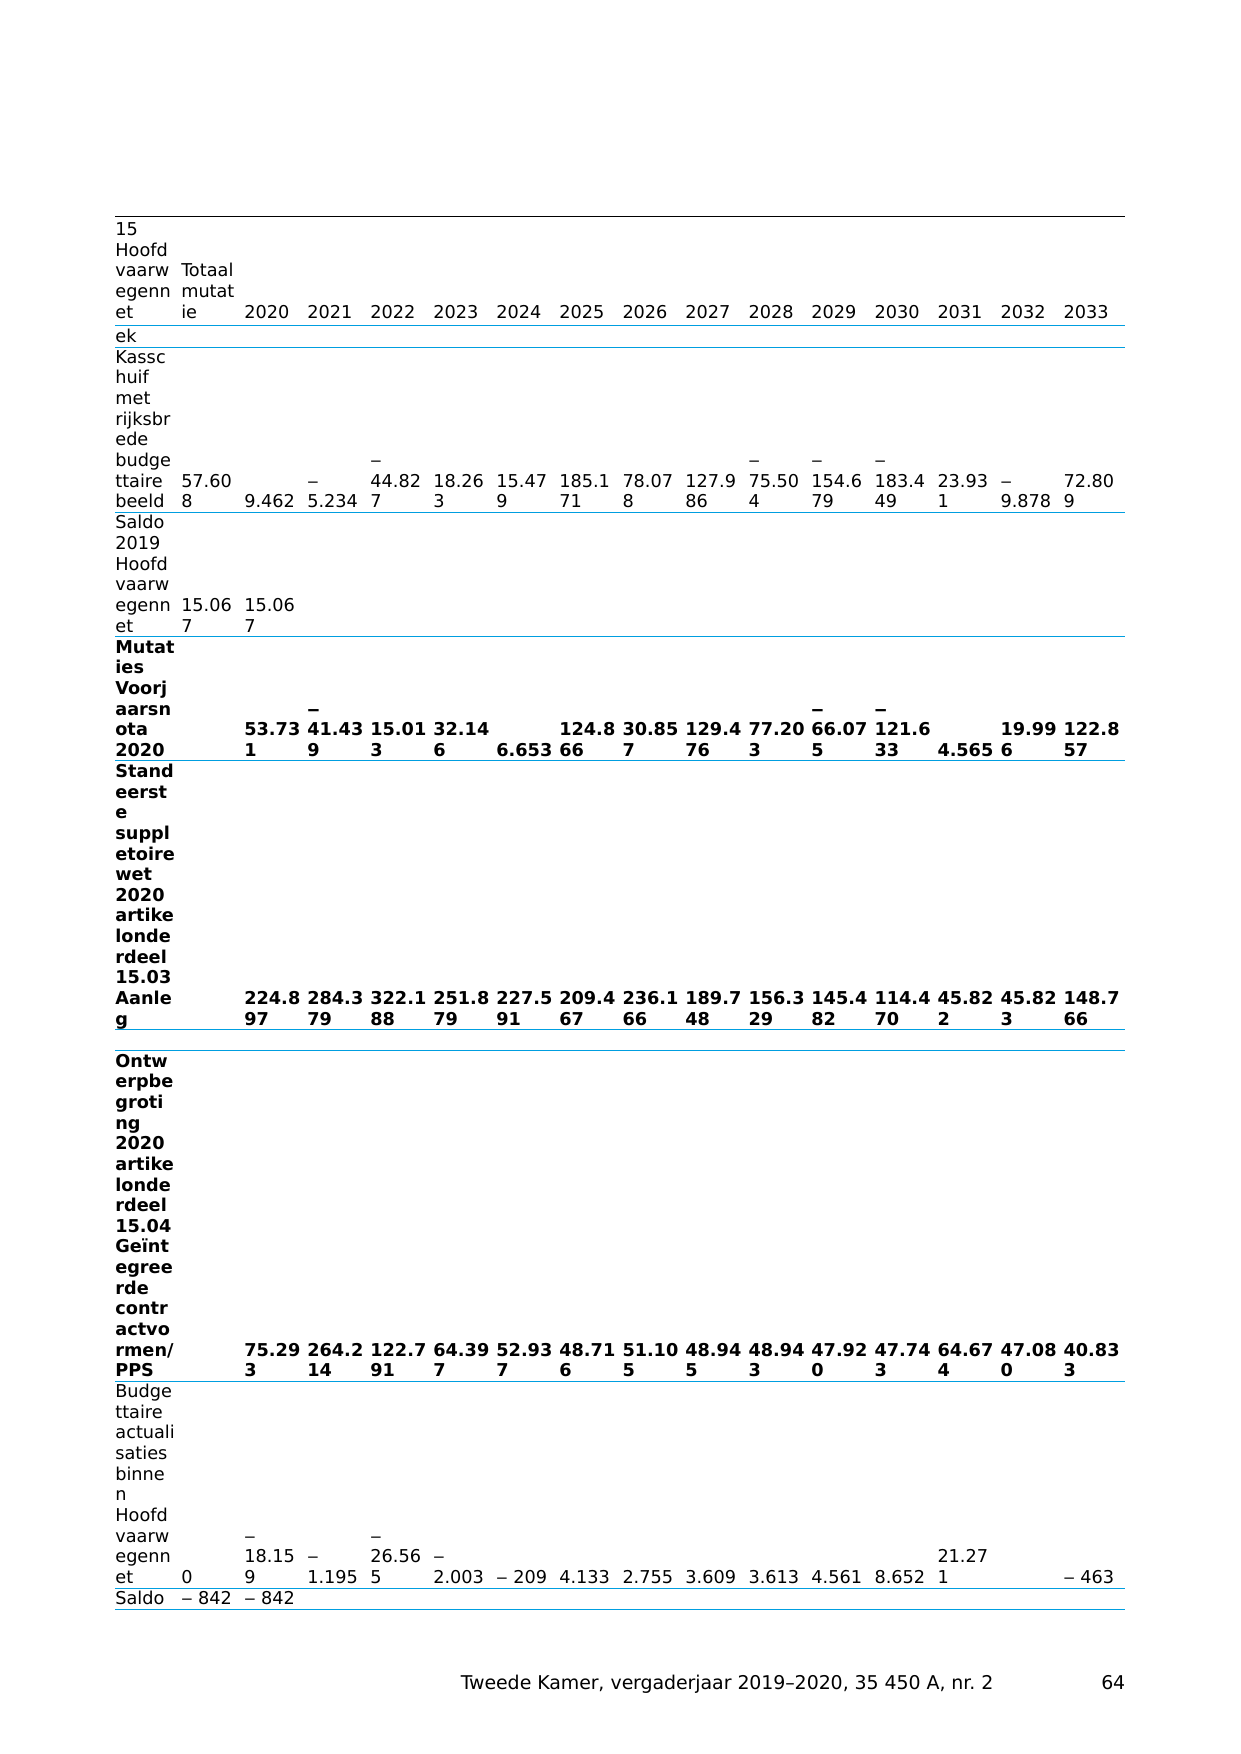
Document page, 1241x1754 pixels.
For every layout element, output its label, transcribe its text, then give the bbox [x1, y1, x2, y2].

table_cell 189.748 [682, 761, 745, 1029]
table_cell 15.479 [493, 348, 556, 512]
table_cell ‒ 9.878 [998, 348, 1060, 512]
table_cell 2020 [241, 217, 304, 325]
table_cell 264.214 [304, 1051, 367, 1381]
table_cell [934, 1589, 997, 1609]
table_cell 2026 [619, 217, 682, 325]
table_cell [682, 326, 745, 346]
table_cell 8.652 [871, 1382, 934, 1587]
table_cell 4.561 [808, 1382, 871, 1587]
table_cell 129.476 [682, 637, 745, 760]
table_cell ‒ 842 [178, 1589, 241, 1609]
table_cell [430, 513, 493, 636]
table_cell 77.203 [745, 637, 808, 760]
table_cell [430, 326, 493, 346]
table_cell 21.271 [934, 1382, 997, 1587]
table_cell 15 Hoofdvaarwegennet [115, 217, 178, 325]
table_cell 45.822 [934, 761, 997, 1029]
table_cell [493, 1030, 556, 1050]
table_cell [808, 1030, 871, 1050]
table_cell [178, 637, 241, 760]
table_cell [304, 326, 367, 346]
table_header Artikel 15 Hoofdvaarwegennet [115, 191, 1125, 216]
table_cell 2022 [367, 217, 430, 325]
table_cell [619, 1589, 682, 1609]
table_cell 0 [178, 1382, 241, 1587]
table_cell [430, 1030, 493, 1050]
table_cell 284.379 [304, 761, 367, 1029]
table_cell 30.857 [619, 637, 682, 760]
table_cell [682, 1589, 745, 1609]
table_cell 45.823 [998, 761, 1060, 1029]
table_cell [1060, 326, 1125, 346]
table_cell ‒ 75.504 [745, 348, 808, 512]
table_cell Kasschuif met rijksbrede budgettaire beeld [115, 348, 178, 512]
table_cell [934, 326, 997, 346]
table_cell [178, 326, 241, 346]
table_cell 72.809 [1060, 348, 1125, 512]
table_cell 47.743 [871, 1051, 934, 1381]
table_cell 9.462 [241, 348, 304, 512]
table_cell [682, 513, 745, 636]
table_cell ‒ 26.565 [367, 1382, 430, 1587]
table_cell [241, 1030, 304, 1050]
table_cell [934, 1030, 997, 1050]
table_cell Ontwerpbegroting 2020 artikelonderdeel 15.04 Geïntegreerde contractvormen/PPS [115, 1051, 178, 1381]
table_cell 48.945 [682, 1051, 745, 1381]
table_cell 32.146 [430, 637, 493, 760]
table_cell 3.609 [682, 1382, 745, 1587]
table_cell [619, 1030, 682, 1050]
table_cell 57.608 [178, 348, 241, 512]
table_cell 48.943 [745, 1051, 808, 1381]
table_cell [367, 1589, 430, 1609]
table_cell [745, 513, 808, 636]
table_cell ‒ 183.449 [871, 348, 934, 512]
table_cell [556, 1589, 619, 1609]
table_cell 2029 [808, 217, 871, 325]
table_cell 52.937 [493, 1051, 556, 1381]
table_cell [178, 1051, 241, 1381]
table_cell 2028 [745, 217, 808, 325]
table_cell [304, 1030, 367, 1050]
table_cell 224.897 [241, 761, 304, 1029]
table_cell [619, 513, 682, 636]
table_cell [998, 513, 1060, 636]
table_cell 51.105 [619, 1051, 682, 1381]
table_cell [493, 1589, 556, 1609]
table_cell ‒ 5.234 [304, 348, 367, 512]
table_cell 156.329 [745, 761, 808, 1029]
table_cell [1060, 513, 1125, 636]
table_cell 2032 [998, 217, 1060, 325]
table_cell Stand eerste suppletoire wet 2020 artikelonderdeel 15.03 Aanleg [115, 761, 178, 1029]
table_cell 122.857 [1060, 637, 1125, 760]
table_cell 19.996 [998, 637, 1060, 760]
table_cell [1060, 1030, 1125, 1050]
table_cell Saldo [115, 1589, 178, 1609]
table_cell [493, 326, 556, 346]
table_cell ‒ 463 [1060, 1382, 1125, 1587]
table_cell [682, 1030, 745, 1050]
table_cell 236.166 [619, 761, 682, 1029]
table_cell Totaal mutatie [178, 217, 241, 325]
table_cell [934, 513, 997, 636]
table_cell [808, 326, 871, 346]
table_cell ek [115, 326, 178, 346]
table_cell [556, 1030, 619, 1050]
table_cell 75.293 [241, 1051, 304, 1381]
table_cell [304, 1589, 367, 1609]
table_cell 78.078 [619, 348, 682, 512]
table_cell 64.397 [430, 1051, 493, 1381]
table_cell [556, 326, 619, 346]
table_cell [745, 1030, 808, 1050]
table_cell [871, 1030, 934, 1050]
table_cell 2027 [682, 217, 745, 325]
table_cell 114.470 [871, 761, 934, 1029]
table_cell 185.171 [556, 348, 619, 512]
table_cell 53.731 [241, 637, 304, 760]
table_cell 64.674 [934, 1051, 997, 1381]
table_cell 2031 [934, 217, 997, 325]
table_cell [430, 1589, 493, 1609]
table_cell [1060, 1589, 1125, 1609]
table_cell 127.986 [682, 348, 745, 512]
table_cell 48.716 [556, 1051, 619, 1381]
table_cell 15.067 [241, 513, 304, 636]
table_cell ‒ 44.827 [367, 348, 430, 512]
table_cell ‒ 2.003 [430, 1382, 493, 1587]
table_cell 18.263 [430, 348, 493, 512]
table_cell 15.067 [178, 513, 241, 636]
table_cell [998, 1589, 1060, 1609]
table_cell [745, 1589, 808, 1609]
table_cell [808, 1589, 871, 1609]
table_cell Budgettaire actualisaties binnen Hoofdvaarwegennet [115, 1382, 178, 1587]
table_cell ‒ 209 [493, 1382, 556, 1587]
table_cell 251.879 [430, 761, 493, 1029]
table_cell 227.591 [493, 761, 556, 1029]
table_cell [115, 1030, 178, 1050]
table_cell [367, 513, 430, 636]
table_cell [871, 513, 934, 636]
table_cell Mutaties Voorjaarsnota 2020 [115, 637, 178, 760]
table_cell 2033 [1060, 217, 1125, 325]
table_cell [556, 513, 619, 636]
table_cell 6.653 [493, 637, 556, 760]
table_cell Saldo 2019 Hoofdvaarwegennet [115, 513, 178, 636]
table_cell 122.791 [367, 1051, 430, 1381]
table_cell ‒ 41.439 [304, 637, 367, 760]
table_cell [367, 326, 430, 346]
table_cell 2025 [556, 217, 619, 325]
table_cell [871, 326, 934, 346]
table_cell ‒ 154.679 [808, 348, 871, 512]
table_cell 124.866 [556, 637, 619, 760]
table_cell [619, 326, 682, 346]
table_cell [998, 326, 1060, 346]
table_cell 4.133 [556, 1382, 619, 1587]
table_cell ‒ 18.159 [241, 1382, 304, 1587]
table_cell [304, 513, 367, 636]
table_cell 40.833 [1060, 1051, 1125, 1381]
table_cell 145.482 [808, 761, 871, 1029]
table_cell [178, 1030, 241, 1050]
table_cell 148.766 [1060, 761, 1125, 1029]
table_cell [871, 1589, 934, 1609]
table_cell ‒ 842 [241, 1589, 304, 1609]
table_cell 2030 [871, 217, 934, 325]
table_cell 3.613 [745, 1382, 808, 1587]
table_cell 4.565 [934, 637, 997, 760]
table_cell [367, 1030, 430, 1050]
table_cell 2021 [304, 217, 367, 325]
table_cell [241, 326, 304, 346]
table_cell ‒ 121.633 [871, 637, 934, 760]
table_cell 209.467 [556, 761, 619, 1029]
table_cell 23.931 [934, 348, 997, 512]
table_cell 2023 [430, 217, 493, 325]
table_cell [178, 761, 241, 1029]
table_cell ‒ 66.075 [808, 637, 871, 760]
table_cell 47.080 [998, 1051, 1060, 1381]
table_cell 15.013 [367, 637, 430, 760]
table_cell [745, 326, 808, 346]
table_cell ‒ 1.195 [304, 1382, 367, 1587]
table_cell [998, 1030, 1060, 1050]
table_cell [493, 513, 556, 636]
table_cell 47.920 [808, 1051, 871, 1381]
table_cell [998, 1382, 1060, 1587]
table_cell 2024 [493, 217, 556, 325]
table_cell 322.188 [367, 761, 430, 1029]
table_cell [808, 513, 871, 636]
table_cell 2.755 [619, 1382, 682, 1587]
